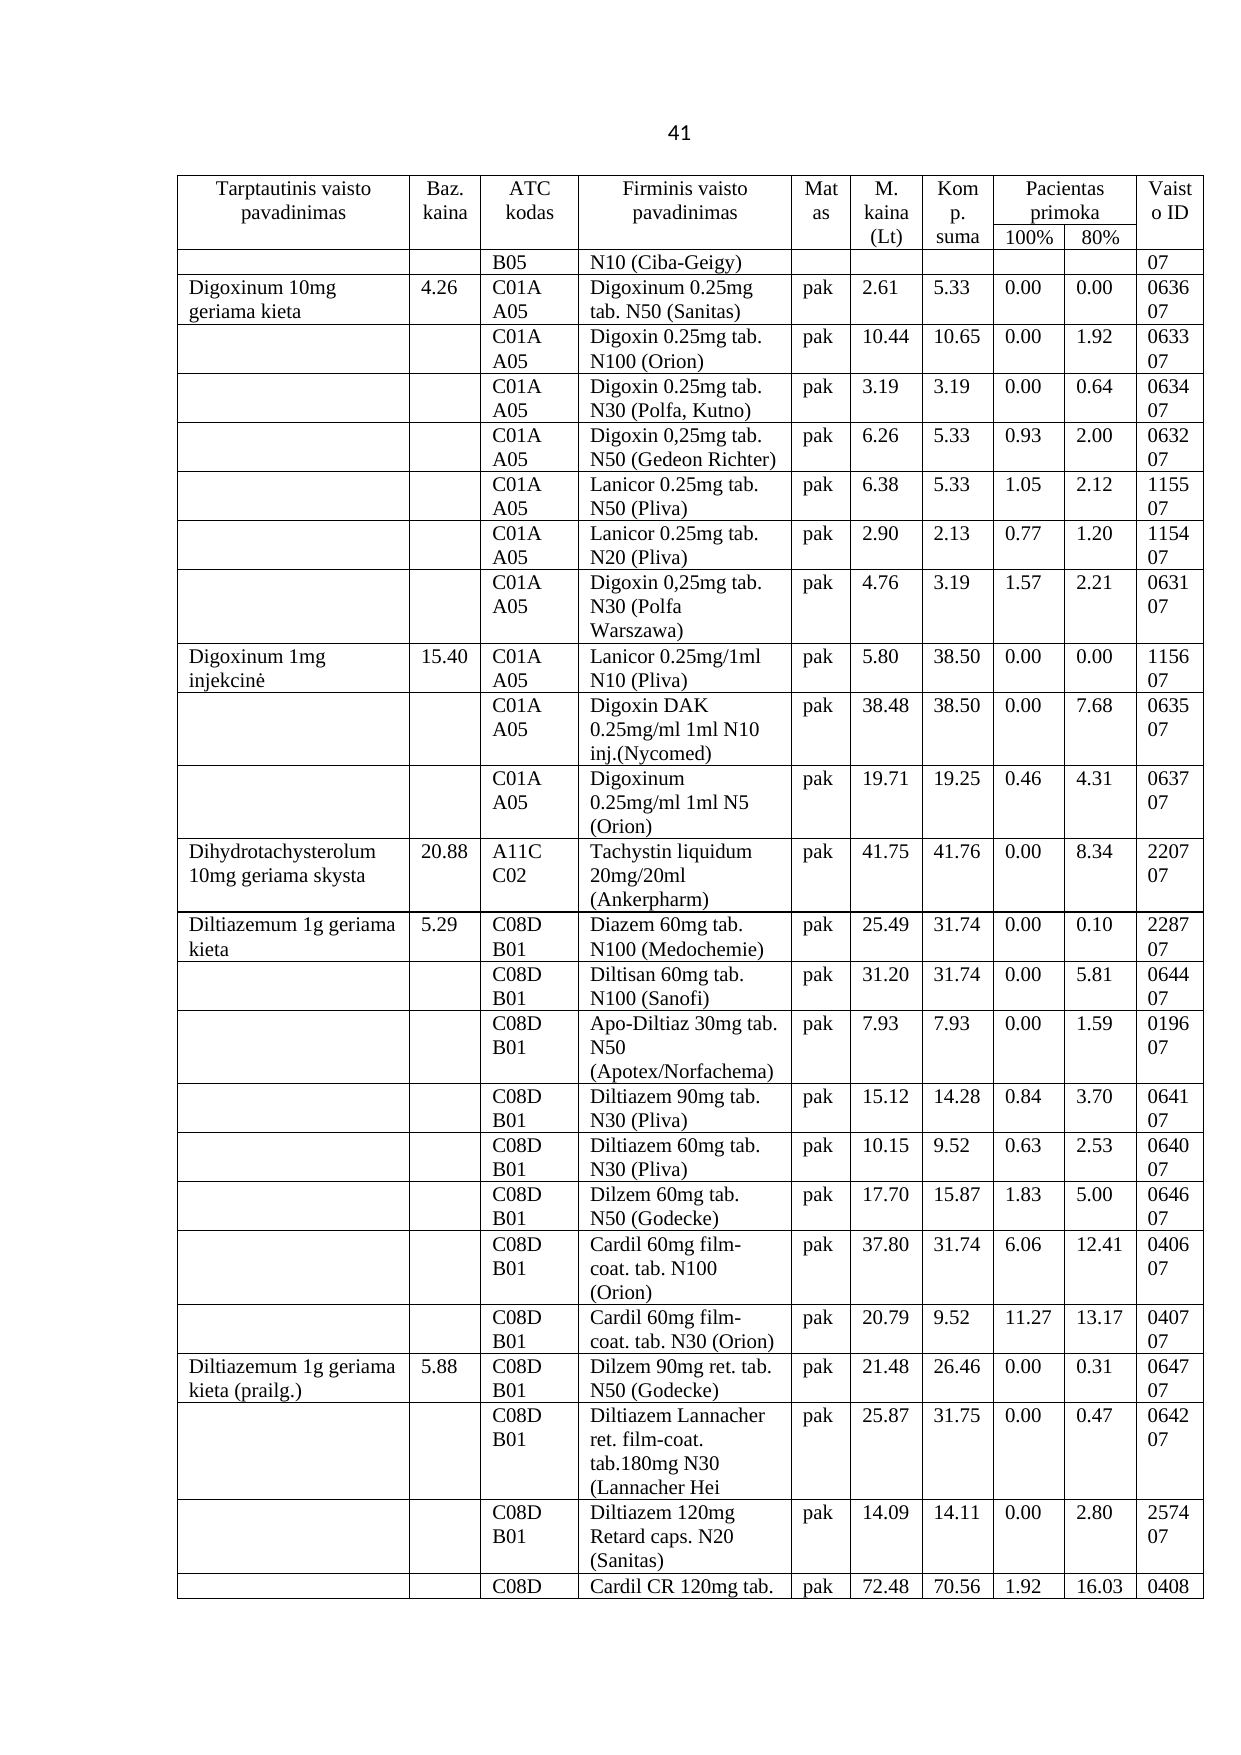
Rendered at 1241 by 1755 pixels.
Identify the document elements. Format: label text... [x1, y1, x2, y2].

table_cell 3.19 [923, 374, 993, 422]
table_cell C08D B01 [481, 1403, 578, 1499]
table_cell 10.44 [851, 325, 922, 373]
table_cell 16.03 [1065, 1574, 1136, 1598]
table_cell C01A A05 [481, 275, 578, 323]
table_cell pak [792, 1500, 850, 1572]
table_cell 19.71 [851, 766, 922, 838]
table_cell 07 [1137, 250, 1203, 274]
table_cell 063107 [1137, 570, 1203, 642]
table_cell Digoxin 0.25mg tab. N30 (Polfa, Kutno) [579, 374, 791, 422]
table_cell [410, 570, 480, 642]
table_cell 1.83 [994, 1182, 1064, 1230]
table_cell pak [792, 570, 850, 642]
table_cell [410, 1574, 480, 1598]
table_cell C08D B01 [481, 1182, 578, 1230]
table_cell 0.64 [1065, 374, 1136, 422]
table_cell [410, 374, 480, 422]
table_cell 0.63 [994, 1133, 1064, 1181]
table_cell C01A A05 [481, 472, 578, 520]
table_cell 5.81 [1065, 962, 1136, 1010]
table_cell [410, 962, 480, 1010]
table_cell Digoxin DAK 0.25mg/ml 1ml N10 inj.(Nycomed) [579, 693, 791, 765]
table_cell pak [792, 1133, 850, 1181]
table_cell [178, 521, 409, 569]
table_cell [994, 250, 1064, 274]
table_cell C08D B01 [481, 1011, 578, 1083]
table_cell A11C C02 [481, 839, 578, 911]
table_cell 1.05 [994, 472, 1064, 520]
table_cell 0.10 [1065, 913, 1136, 961]
table_cell 0.00 [994, 325, 1064, 373]
table_cell 064707 [1137, 1354, 1203, 1402]
table_cell 064007 [1137, 1133, 1203, 1181]
table_cell [178, 325, 409, 373]
table_cell 14.09 [851, 1500, 922, 1572]
table_cell C01A A05 [481, 374, 578, 422]
table_cell Diltiazem 90mg tab. N30 (Pliva) [579, 1084, 791, 1132]
table_header Matas [792, 176, 850, 249]
table_cell 2.80 [1065, 1500, 1136, 1572]
table_cell C01A A05 [481, 644, 578, 692]
table_cell pak [792, 275, 850, 323]
table_cell 0.77 [994, 521, 1064, 569]
table_cell 20.88 [410, 839, 480, 911]
table_cell Lanicor 0.25mg tab. N50 (Pliva) [579, 472, 791, 520]
table_cell 25.49 [851, 913, 922, 961]
table_cell [178, 423, 409, 471]
table_cell [410, 1084, 480, 1132]
table_cell 0.46 [994, 766, 1064, 838]
table_cell 72.48 [851, 1574, 922, 1598]
table_cell 1.20 [1065, 521, 1136, 569]
table_cell [410, 766, 480, 838]
table_cell 0.00 [994, 693, 1064, 765]
table_cell 6.26 [851, 423, 922, 471]
table_cell 41.76 [923, 839, 993, 911]
table_cell C01A A05 [481, 570, 578, 642]
table_cell 1.92 [994, 1574, 1064, 1598]
table_cell pak [792, 1574, 850, 1598]
table_cell Apo-Diltiaz 30mg tab. N50 (Apotex/Norfachema) [579, 1011, 791, 1083]
table_cell 063707 [1137, 766, 1203, 838]
table_cell pak [792, 325, 850, 373]
table_cell Dilzem 90mg ret. tab. N50 (Godecke) [579, 1354, 791, 1402]
table_cell [792, 250, 850, 274]
table_cell 7.93 [851, 1011, 922, 1083]
table_cell pak [792, 839, 850, 911]
table_cell 5.00 [1065, 1182, 1136, 1230]
table_cell 2.64 [923, 250, 993, 274]
table_cell 31.74 [923, 1231, 993, 1304]
table_cell 0.00 [994, 1354, 1064, 1402]
table_cell [410, 423, 480, 471]
table_cell 38.50 [923, 644, 993, 692]
table_cell 4.26 [410, 275, 480, 323]
table_header M. kaina (Lt) [851, 176, 922, 249]
table_cell [410, 472, 480, 520]
table_cell 12.41 [1065, 1231, 1136, 1304]
table_cell 13.17 [1065, 1305, 1136, 1353]
table_cell 31.20 [851, 962, 922, 1010]
table_cell 115407 [1137, 521, 1203, 569]
table_cell [178, 1182, 409, 1230]
table_cell 15.87 [923, 1182, 993, 1230]
table_cell 6.06 [994, 1231, 1064, 1304]
table_cell 4.31 [1065, 766, 1136, 838]
table_cell C08D B01 [481, 913, 578, 961]
table_cell 1.57 [994, 570, 1064, 642]
table_cell 9.52 [923, 1133, 993, 1181]
table_cell 41.75 [851, 839, 922, 911]
table_cell 0.47 [1065, 1403, 1136, 1499]
table_cell pak [792, 521, 850, 569]
table_cell 1.92 [1065, 325, 1136, 373]
table_header Vaisto ID [1137, 176, 1203, 249]
table_cell 8.34 [1065, 839, 1136, 911]
table_cell [178, 1500, 409, 1572]
table_cell 20.79 [851, 1305, 922, 1353]
table_cell 0.00 [994, 1403, 1064, 1499]
table_cell 0.00 [994, 962, 1064, 1010]
table_cell [410, 250, 480, 274]
table_cell 38.48 [851, 693, 922, 765]
table_cell 11.27 [994, 1305, 1064, 1353]
table_cell Lanicor 0.25mg tab. N20 (Pliva) [579, 521, 791, 569]
table_cell [178, 570, 409, 642]
table_cell C01A A05 [481, 766, 578, 838]
table_cell Digoxinum 1mg injekcinė [178, 644, 409, 692]
table_cell Dihydrotachysterolum 10mg geriama skysta [178, 839, 409, 911]
table_cell Digoxinum 0.25mg tab. N50 (Sanitas) [579, 275, 791, 323]
table_cell Diltiazem Lannacher ret. film-coat. tab.180mg N30 (Lannacher Hei [579, 1403, 791, 1499]
table_cell 17.70 [851, 1182, 922, 1230]
table_cell 5.88 [410, 1354, 480, 1402]
table_cell 100% [994, 225, 1064, 249]
table_cell [178, 1305, 409, 1353]
table_cell [178, 374, 409, 422]
table_cell [410, 1011, 480, 1083]
table_cell Digoxinum 0.25mg/ml 1ml N5 (Orion) [579, 766, 791, 838]
table_cell 0.00 [1065, 644, 1136, 692]
table_cell 228707 [1137, 913, 1203, 961]
table_cell [410, 1182, 480, 1230]
table_cell Digoxin 0,25mg tab. N50 (Gedeon Richter) [579, 423, 791, 471]
table_cell pak [792, 644, 850, 692]
table_cell 2.12 [1065, 472, 1136, 520]
table_cell [178, 962, 409, 1010]
table_header Firminis vaisto pavadinimas [579, 176, 791, 249]
table_cell 0.00 [994, 374, 1064, 422]
table_cell 0.84 [994, 1084, 1064, 1132]
table_cell 2.21 [1065, 570, 1136, 642]
table_cell 3.19 [923, 570, 993, 642]
table_cell [178, 250, 409, 274]
table_cell pak [792, 1231, 850, 1304]
table_cell C01A A05 [481, 325, 578, 373]
table_cell 0.00 [994, 913, 1064, 961]
table_cell pak [792, 913, 850, 961]
table_cell B05 [481, 250, 578, 274]
table_cell 26.46 [923, 1354, 993, 1402]
table_cell 31.75 [923, 1403, 993, 1499]
table_header Pacientas primoka [994, 176, 1136, 224]
table_cell Dilzem 60mg tab. N50 (Godecke) [579, 1182, 791, 1230]
table_cell 0.00 [994, 839, 1064, 911]
table_cell [851, 250, 922, 274]
table_cell 064407 [1137, 962, 1203, 1010]
table_cell 063307 [1137, 325, 1203, 373]
table_cell 80% [1065, 225, 1136, 249]
table_cell Cardil 60mg film-coat. tab. N100 (Orion) [579, 1231, 791, 1304]
table_cell [1065, 250, 1136, 274]
table_cell 6.38 [851, 472, 922, 520]
table_cell 064107 [1137, 1084, 1203, 1132]
table_cell 3.70 [1065, 1084, 1136, 1132]
table_cell N10 (Ciba-Geigy) [579, 250, 791, 274]
table_cell 0408 [1137, 1574, 1203, 1598]
table_cell [178, 1133, 409, 1181]
table_cell 2.53 [1065, 1133, 1136, 1181]
table_cell 5.33 [923, 275, 993, 323]
table_cell 31.74 [923, 913, 993, 961]
table_cell Diltiazem 60mg tab. N30 (Pliva) [579, 1133, 791, 1181]
table_cell 063407 [1137, 374, 1203, 422]
table_cell Diltiazemum 1g geriama kieta (prailg.) [178, 1354, 409, 1402]
table_cell 15.12 [851, 1084, 922, 1132]
table_header Baz. kaina [410, 176, 480, 249]
table_cell 9.52 [923, 1305, 993, 1353]
table_cell 257407 [1137, 1500, 1203, 1572]
table_cell C08D B01 [481, 1305, 578, 1353]
table_cell C08D B01 [481, 1500, 578, 1572]
table_cell 19.25 [923, 766, 993, 838]
table_cell 1.59 [1065, 1011, 1136, 1083]
table_cell 70.56 [923, 1574, 993, 1598]
table_header Komp. suma (Lt) [923, 176, 993, 249]
table_cell Cardil 60mg film-coat. tab. N30 (Orion) [579, 1305, 791, 1353]
table_cell 15.40 [410, 644, 480, 692]
table_cell [178, 472, 409, 520]
table_cell 063507 [1137, 693, 1203, 765]
table_cell 5.33 [923, 423, 993, 471]
table_cell 040707 [1137, 1305, 1203, 1353]
table_cell Cardil CR 120mg tab. [579, 1574, 791, 1598]
table_cell 37.80 [851, 1231, 922, 1304]
table_cell C08D B01 [481, 1133, 578, 1181]
table_cell [178, 766, 409, 838]
table_header ATC kodas [481, 176, 578, 249]
table_cell Diazem 60mg tab. N100 (Medochemie) [579, 913, 791, 961]
table_cell 14.11 [923, 1500, 993, 1572]
table_cell 5.29 [410, 913, 480, 961]
table_cell pak [792, 1403, 850, 1499]
table_cell 220707 [1137, 839, 1203, 911]
table_cell 0.00 [1065, 275, 1136, 323]
table_cell 38.50 [923, 693, 993, 765]
table_cell C08D B01 [481, 1231, 578, 1304]
table_cell [178, 1231, 409, 1304]
table_cell Diltiazemum 1g geriama kieta [178, 913, 409, 961]
table_cell C01A A05 [481, 423, 578, 471]
table_cell 10.15 [851, 1133, 922, 1181]
table_cell 040607 [1137, 1231, 1203, 1304]
table_header Tarptautinis vaisto pavadinimas [178, 176, 409, 249]
table_cell 0.31 [1065, 1354, 1136, 1402]
table_cell pak [792, 1084, 850, 1132]
table_cell 10.65 [923, 325, 993, 373]
table_cell pak [792, 1305, 850, 1353]
table_cell 14.28 [923, 1084, 993, 1132]
table_cell C01A A05 [481, 693, 578, 765]
table_cell pak [792, 693, 850, 765]
table_cell pak [792, 423, 850, 471]
table_cell [410, 325, 480, 373]
table_cell 115507 [1137, 472, 1203, 520]
table_cell C08D B01 [481, 1084, 578, 1132]
table_cell pak [792, 962, 850, 1010]
table_cell 2.90 [851, 521, 922, 569]
table_cell C08D [481, 1574, 578, 1598]
table_cell 0.93 [994, 423, 1064, 471]
table_cell C01A A05 [481, 521, 578, 569]
table_cell Digoxin 0.25mg tab. N100 (Orion) [579, 325, 791, 373]
table_cell 063207 [1137, 423, 1203, 471]
table_cell pak [792, 1354, 850, 1402]
table_cell [410, 1305, 480, 1353]
table_cell 5.80 [851, 644, 922, 692]
table_cell 064607 [1137, 1182, 1203, 1230]
table_cell 31.74 [923, 962, 993, 1010]
table_cell [410, 1133, 480, 1181]
table_cell 5.33 [923, 472, 993, 520]
table_cell 115607 [1137, 644, 1203, 692]
table_cell 4.76 [851, 570, 922, 642]
table_cell pak [792, 1182, 850, 1230]
table_cell 064207 [1137, 1403, 1203, 1499]
table_cell [410, 521, 480, 569]
table_cell pak [792, 472, 850, 520]
table_cell 0.00 [994, 275, 1064, 323]
table_cell [178, 1084, 409, 1132]
table_cell [178, 1011, 409, 1083]
table_cell [410, 693, 480, 765]
table_cell [410, 1231, 480, 1304]
table_cell 2.00 [1065, 423, 1136, 471]
table_cell [178, 1574, 409, 1598]
table_cell 7.93 [923, 1011, 993, 1083]
table_cell Diltiazem 120mg Retard caps. N20 (Sanitas) [579, 1500, 791, 1572]
table_cell [410, 1500, 480, 1572]
table_cell Tachystin liquidum 20mg/20ml (Ankerpharm) [579, 839, 791, 911]
table_cell [178, 1403, 409, 1499]
table_cell 063607 [1137, 275, 1203, 323]
table_cell 25.87 [851, 1403, 922, 1499]
table_cell Digoxinum 10mg geriama kieta [178, 275, 409, 323]
table_cell pak [792, 1011, 850, 1083]
table_cell 21.48 [851, 1354, 922, 1402]
table_cell 2.61 [851, 275, 922, 323]
table_cell 2.13 [923, 521, 993, 569]
table_cell 019607 [1137, 1011, 1203, 1083]
table_cell Lanicor 0.25mg/1ml N10 (Pliva) [579, 644, 791, 692]
table_cell C08D B01 [481, 962, 578, 1010]
table_cell 0.00 [994, 644, 1064, 692]
table_cell 0.00 [994, 1011, 1064, 1083]
table_cell C08D B01 [481, 1354, 578, 1402]
table_cell pak [792, 374, 850, 422]
table_cell Diltisan 60mg tab. N100 (Sanofi) [579, 962, 791, 1010]
table_cell [410, 1403, 480, 1499]
table_cell Digoxin 0,25mg tab. N30 (Polfa Warszawa) [579, 570, 791, 642]
table_cell 7.68 [1065, 693, 1136, 765]
table_cell 0.00 [994, 1500, 1064, 1572]
table_cell [178, 693, 409, 765]
table_cell 3.19 [851, 374, 922, 422]
table_cell pak [792, 766, 850, 838]
